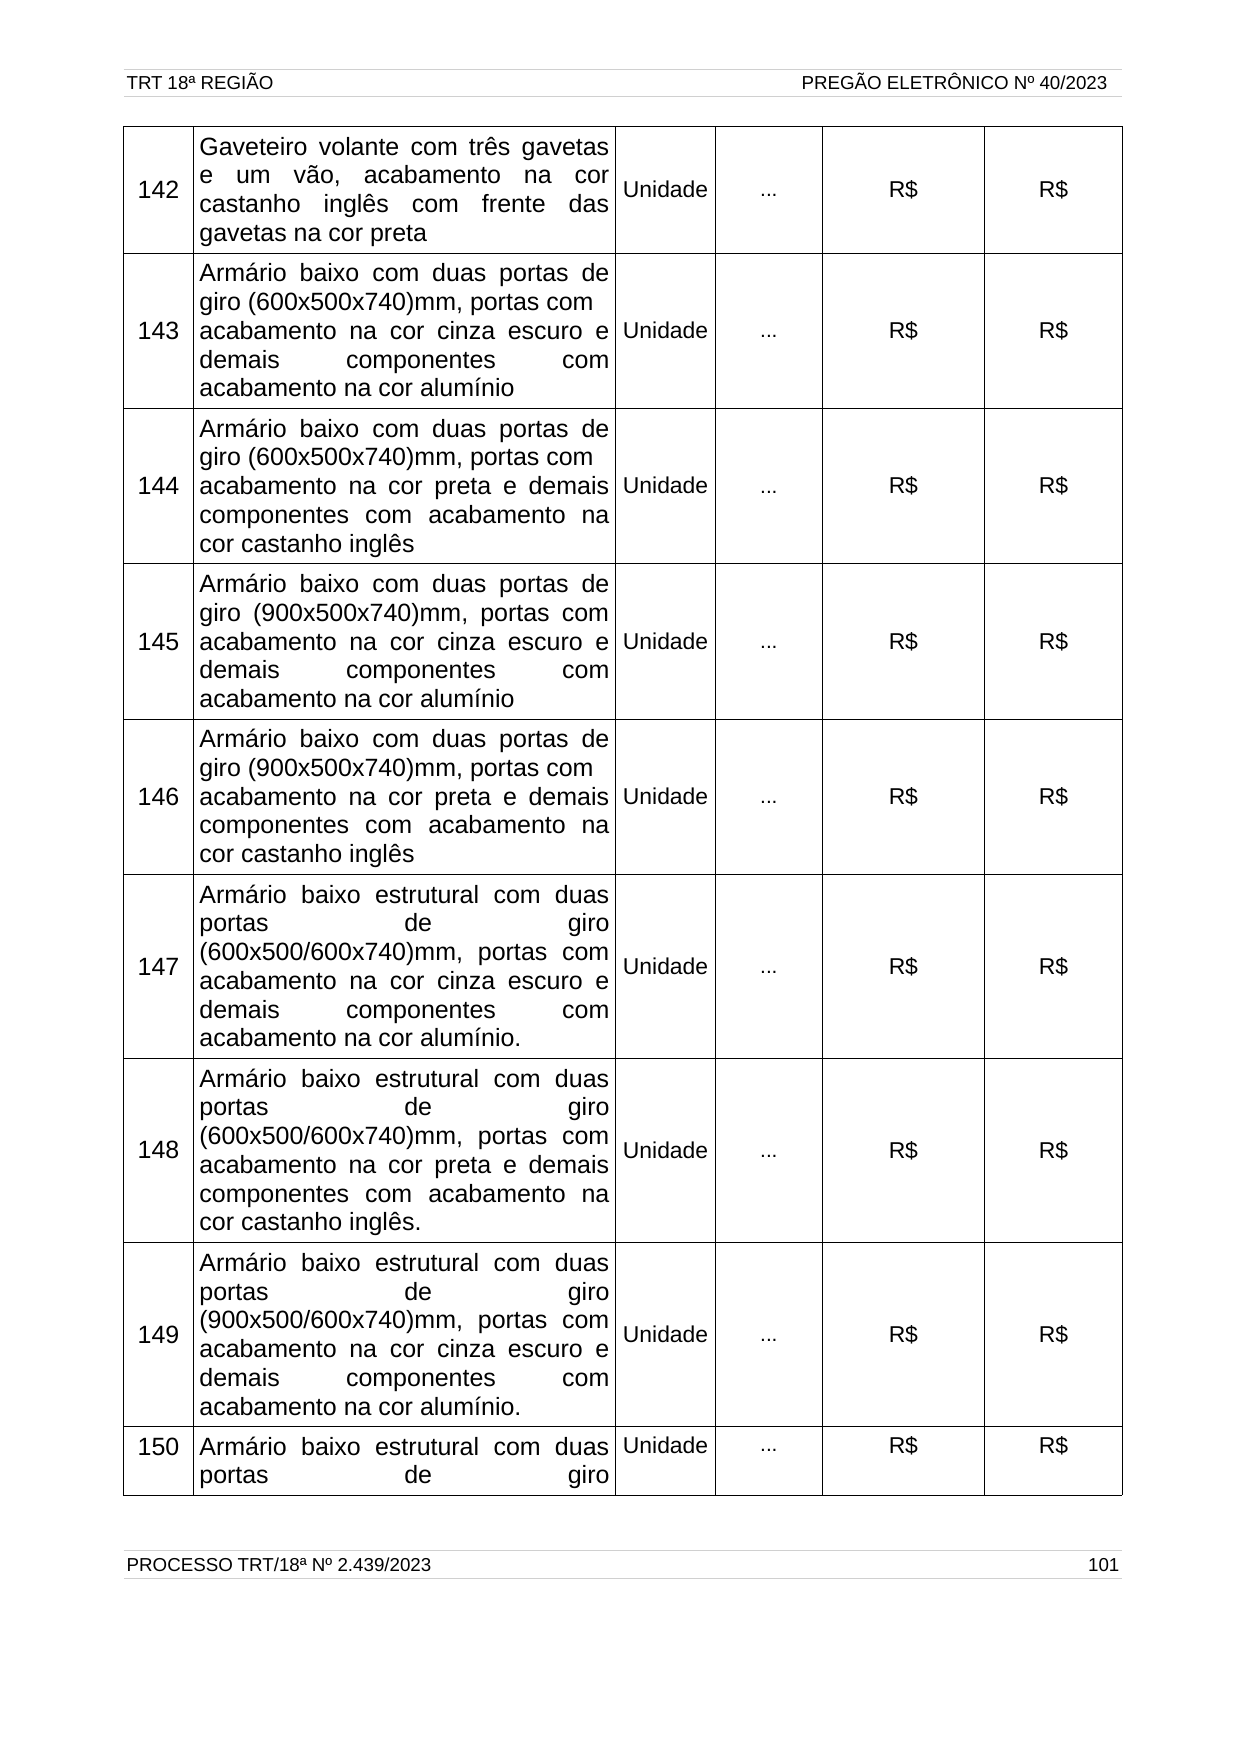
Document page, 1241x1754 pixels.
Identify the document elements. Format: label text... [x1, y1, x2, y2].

table_cell ... [716, 409, 822, 563]
table_cell Armário baixo com duas portas de giro (600x500x740)mm, portas com acabamento na cor cinza escuro e demais componentes com acabamento na cor alumínio [194, 254, 615, 408]
table_cell Unidade [616, 1059, 715, 1242]
table_cell R$ [985, 875, 1122, 1058]
table_cell R$ [985, 720, 1122, 874]
table_cell R$ [823, 409, 984, 563]
table_cell 145 [124, 564, 193, 718]
table_cell Unidade [616, 564, 715, 718]
table_cell R$ [823, 1243, 984, 1426]
table_cell R$ [823, 1427, 984, 1495]
table_cell R$ [823, 127, 984, 252]
table_cell Unidade [616, 1427, 715, 1495]
table_cell ... [716, 875, 822, 1058]
table_cell R$ [823, 254, 984, 408]
table_cell 147 [124, 875, 193, 1058]
table_cell R$ [985, 409, 1122, 563]
table_cell Gaveteiro volante com três gavetas e um vão, acabamento na cor castanho inglês com frente das gavetas na cor preta [194, 127, 615, 252]
table_cell 144 [124, 409, 193, 563]
table_cell Armário baixo estrutural com duas portas de giro [194, 1427, 615, 1495]
table_cell ... [716, 254, 822, 408]
table_cell R$ [985, 1427, 1122, 1495]
table_cell 143 [124, 254, 193, 408]
table_cell R$ [985, 1243, 1122, 1426]
table_cell 150 [124, 1427, 193, 1495]
table_cell ... [716, 564, 822, 718]
table_cell 148 [124, 1059, 193, 1242]
table_cell Unidade [616, 409, 715, 563]
table_cell ... [716, 1059, 822, 1242]
table_cell Unidade [616, 720, 715, 874]
table_cell R$ [823, 1059, 984, 1242]
table_cell ... [716, 720, 822, 874]
table_cell Armário baixo estrutural com duas portas de giro (600x500/600x740)mm, portas com acabamento na cor preta e demais componentes com acabamento na cor castanho inglês. [194, 1059, 615, 1242]
table_cell Unidade [616, 875, 715, 1058]
table_cell R$ [985, 564, 1122, 718]
table_cell 142 [124, 127, 193, 252]
table_cell R$ [985, 254, 1122, 408]
table_cell Unidade [616, 254, 715, 408]
table_cell Unidade [616, 1243, 715, 1426]
table_cell Unidade [616, 127, 715, 252]
table_cell R$ [823, 720, 984, 874]
table_cell Armário baixo com duas portas de giro (900x500x740)mm, portas com acabamento na cor cinza escuro e demais componentes com acabamento na cor alumínio [194, 564, 615, 718]
table_cell ... [716, 127, 822, 252]
table_cell R$ [985, 1059, 1122, 1242]
table_cell Armário baixo com duas portas de giro (600x500x740)mm, portas com acabamento na cor preta e demais componentes com acabamento na cor castanho inglês [194, 409, 615, 563]
table_cell 149 [124, 1243, 193, 1426]
table_cell ... [716, 1243, 822, 1426]
table_cell ... [716, 1427, 822, 1495]
table_cell R$ [985, 127, 1122, 252]
table_cell Armário baixo estrutural com duas portas de giro (600x500/600x740)mm, portas com acabamento na cor cinza escuro e demais componentes com acabamento na cor alumínio. [194, 875, 615, 1058]
table_cell 146 [124, 720, 193, 874]
table_cell R$ [823, 564, 984, 718]
table_cell R$ [823, 875, 984, 1058]
table_cell Armário baixo com duas portas de giro (900x500x740)mm, portas com acabamento na cor preta e demais componentes com acabamento na cor castanho inglês [194, 720, 615, 874]
table_cell Armário baixo estrutural com duas portas de giro (900x500/600x740)mm, portas com acabamento na cor cinza escuro e demais componentes com acabamento na cor alumínio. [194, 1243, 615, 1426]
